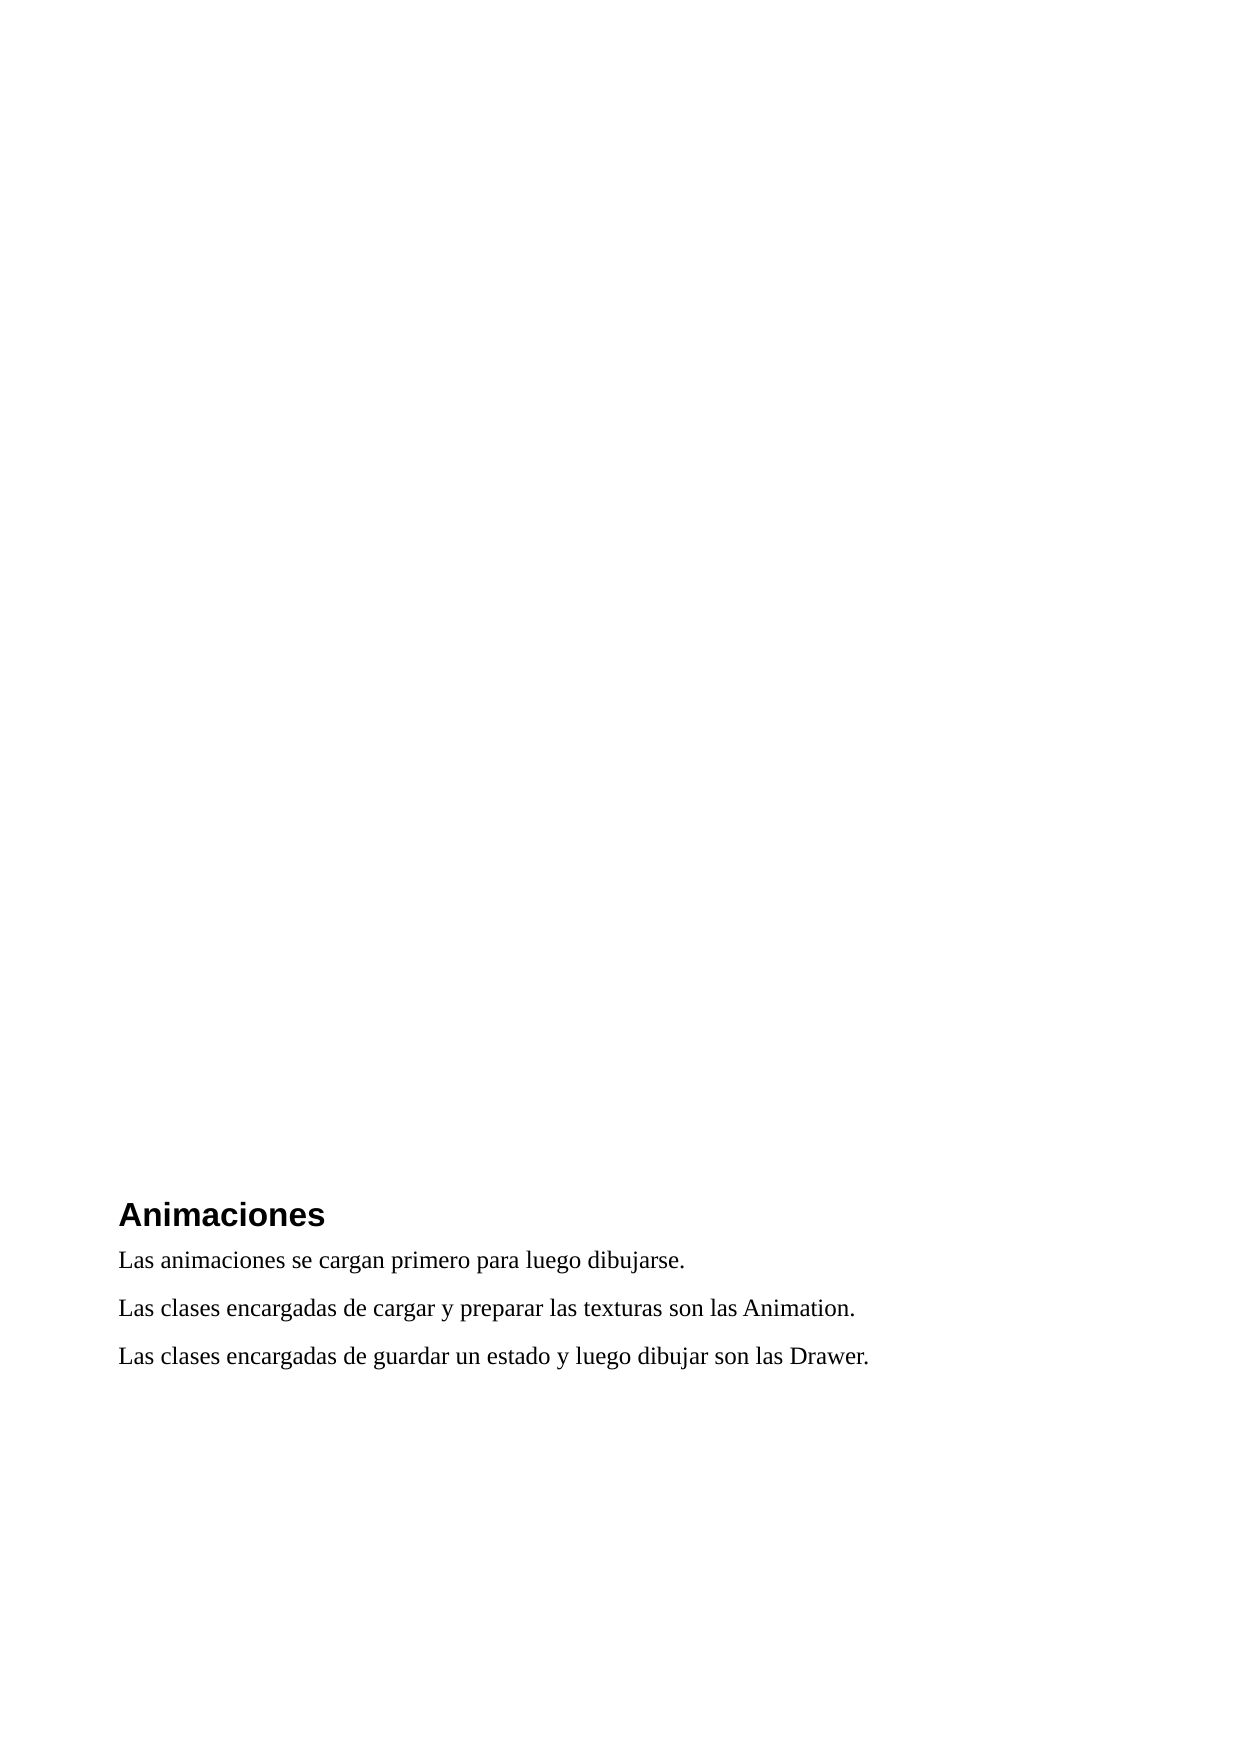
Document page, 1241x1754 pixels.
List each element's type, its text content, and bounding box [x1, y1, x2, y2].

subtitle Animaciones [118, 1195, 1122, 1233]
text Las clases encargadas de cargar y preparar las texturas son las Animation. [118, 1293, 1122, 1322]
text Las clases encargadas de guardar un estado y luego dibujar son las Drawer. [118, 1341, 1122, 1369]
text Las animaciones se cargan primero para luego dibujarse. [118, 1246, 1122, 1274]
